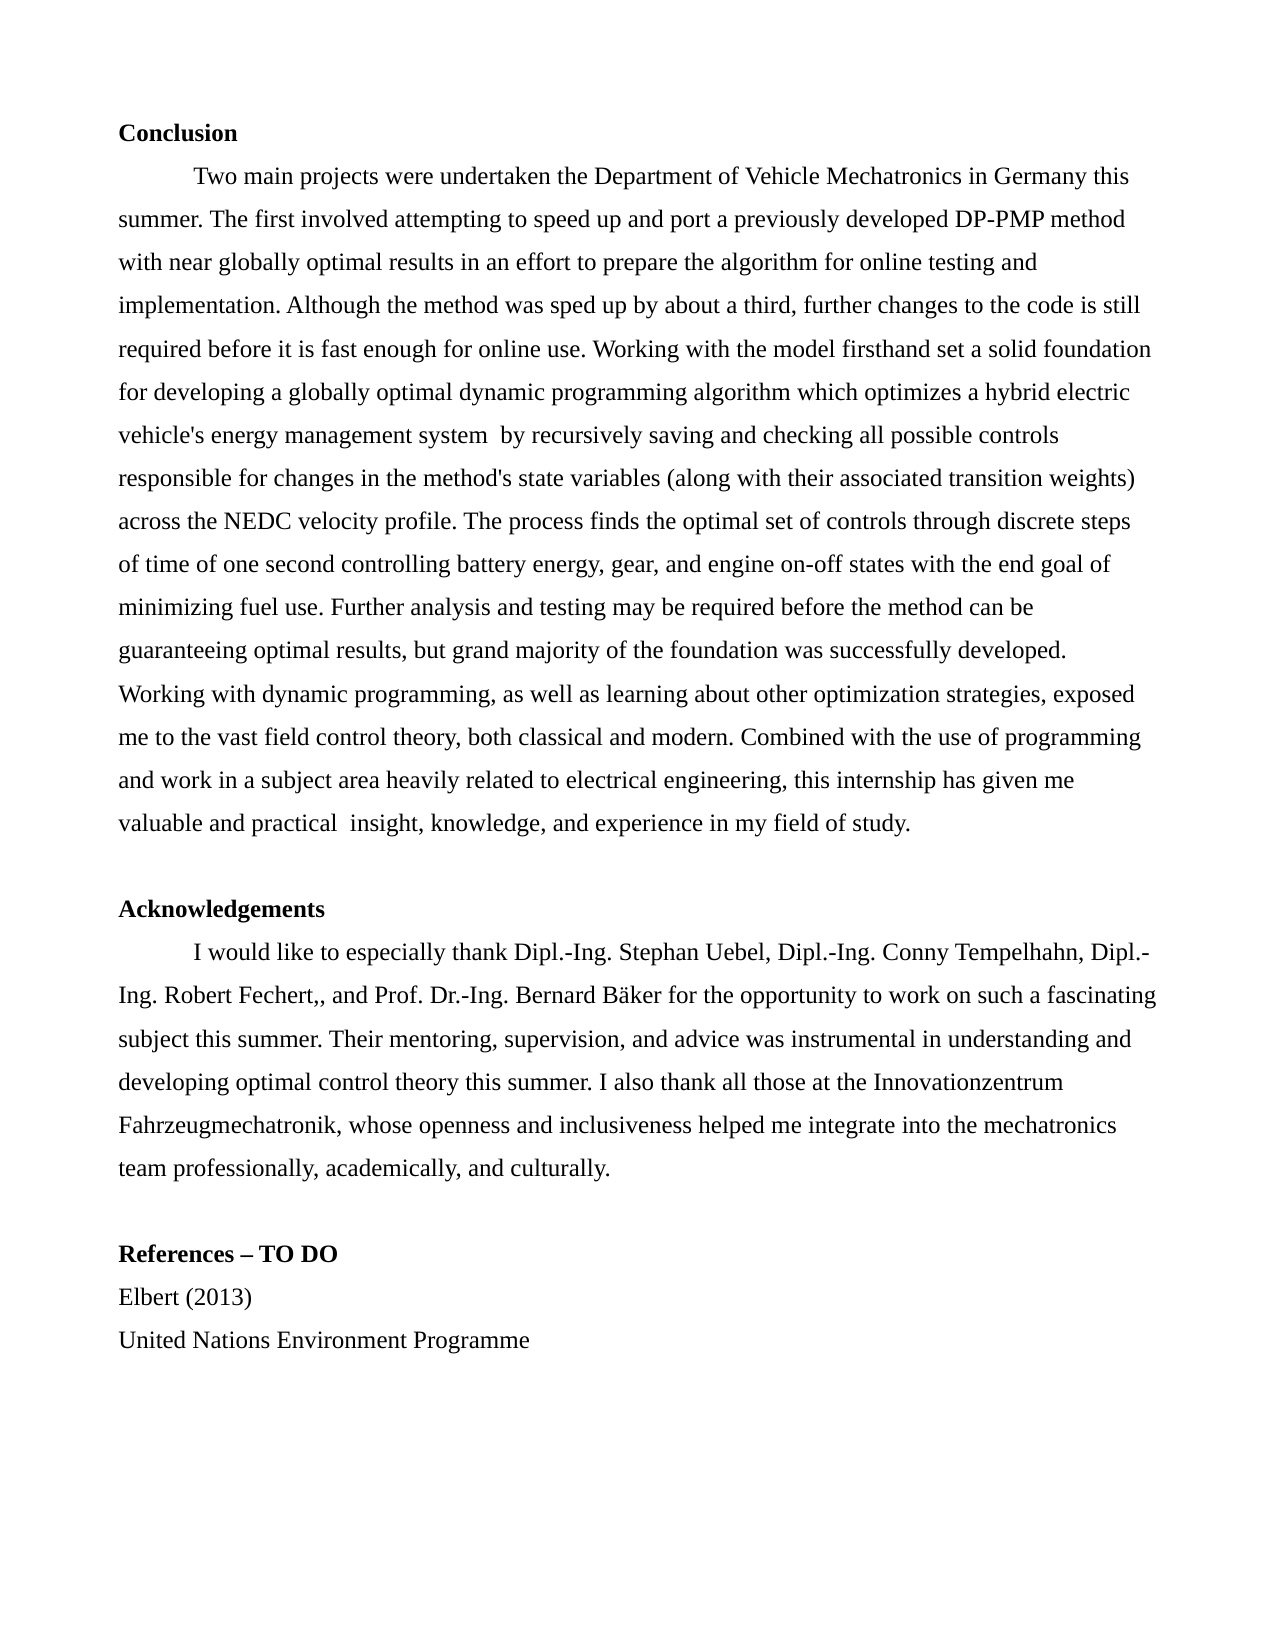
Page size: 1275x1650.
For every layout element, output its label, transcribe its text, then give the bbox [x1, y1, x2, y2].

text Acknowledgements [118, 894, 1157, 923]
text United Nations Environment Programme [118, 1326, 1157, 1354]
text Two main projects were undertaken the Department of Vehicle Mechatronics in Germany this summer. The first involved attempting to speed up and port a previously developed DP-PMP method with near globally optimal results in an effort to prepare the algorithm for online testing and implementation. Although the method was sped up by about a third, further changes to the code is still required before it is fast enough for online use. Working with the model firsthand set a solid foundation for developing a globally optimal dynamic programming algorithm which optimizes a hybrid electric vehicle's energy management system by recursively saving and checking all possible controls responsible for changes in the method's state variables (along with their associated transition weights) across the NEDC velocity profile. The process finds the optimal set of controls through discrete steps of time of one second controlling battery energy, gear, and engine on-off states with the end goal of minimizing fuel use. Further analysis and testing may be required before the method can be guaranteeing optimal results, but grand majority of the foundation was successfully developed. Working with dynamic programming, as well as learning about other optimization strategies, exposed me to the vast field control theory, both classical and modern. Combined with the use of programming and work in a subject area heavily related to electrical engineering, this internship has given me valuable and practical insight, knowledge, and experience in my field of study. [118, 161, 1157, 837]
text Conclusion [118, 118, 1157, 147]
text I would like to especially thank Dipl.-Ing. Stephan Uebel, Dipl.-Ing. Conny Tempelhahn, Dipl.-Ing. Robert Fechert,, and Prof. Dr.-Ing. Bernard Bäker for the opportunity to work on such a fascinating subject this summer. Their mentoring, supervision, and advice was instrumental in understanding and developing optimal control theory this summer. I also thank all those at the Innovationzentrum Fahrzeugmechatronik, whose openness and inclusiveness helped me integrate into the mechatronics team professionally, academically, and culturally. [118, 937, 1157, 1182]
text Elbert (2013) [118, 1282, 1157, 1311]
text References – TO DO [118, 1239, 1157, 1268]
